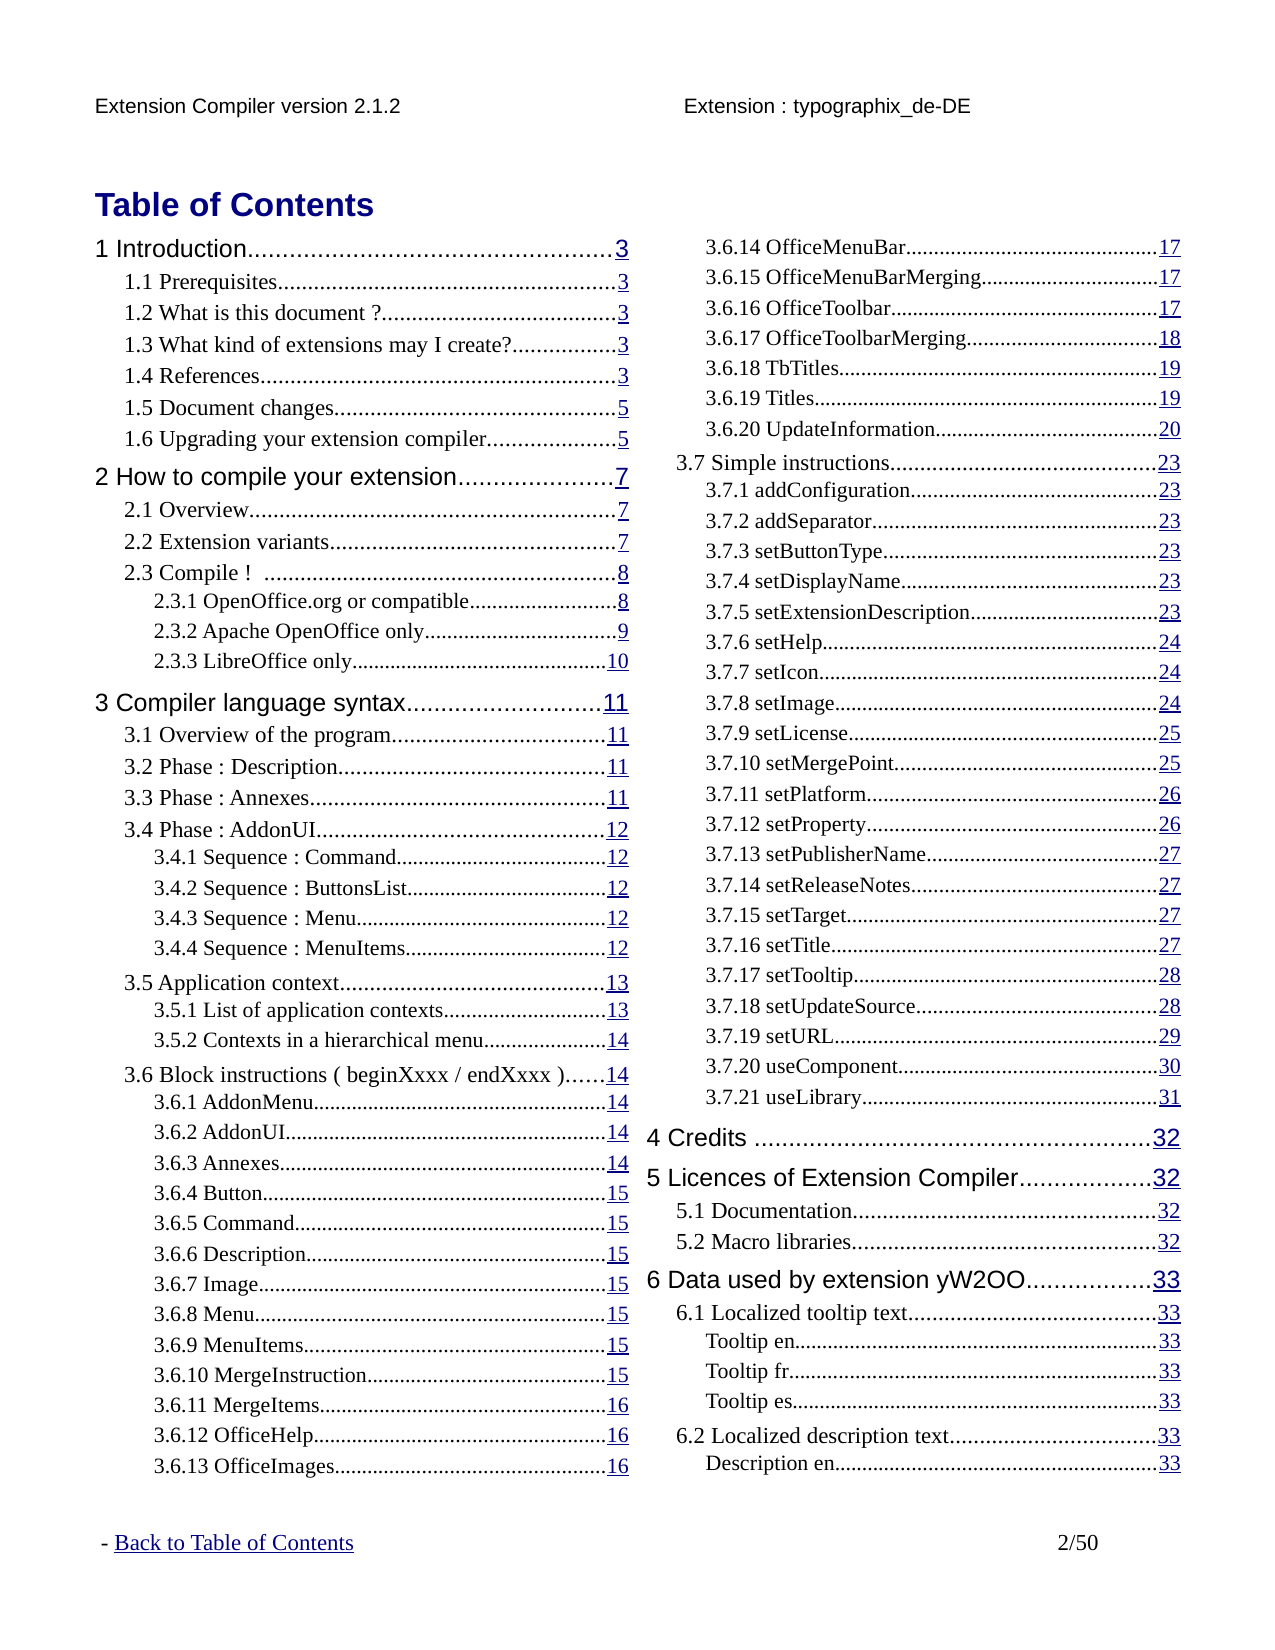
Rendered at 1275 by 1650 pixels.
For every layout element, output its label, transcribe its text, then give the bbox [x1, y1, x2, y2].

text 3.7.5 setExtensionDescription 23 [705, 600, 1181, 624]
text 3.6.7 Image 15 [153, 1272, 629, 1296]
text Tooltip en 33 [705, 1329, 1181, 1353]
text 3.7.18 setUpdateSource 28 [705, 994, 1181, 1018]
text 3.5 Application context 13 [124, 969, 629, 995]
text 3.7.14 setReleaseNotes 27 [705, 872, 1181, 897]
text 6.1 Localized tooltip text 33 [676, 1300, 1181, 1326]
text 3 Compiler language syntax 11 [94, 688, 629, 716]
text 1.2 What is this document ? 3 [124, 300, 629, 326]
text Description en 33 [705, 1451, 1181, 1476]
text 3.7.10 setMergePoint 25 [705, 751, 1181, 776]
text 3.6 Block instructions ( beginXxxx / endXxxx ) 14 [124, 1062, 629, 1087]
text 3.6.3 Annexes 14 [153, 1151, 629, 1175]
text 3.7.1 addConfiguration 23 [705, 478, 1181, 503]
text 2.2 Extension variants 7 [124, 529, 629, 554]
text 3.6.6 Description 15 [153, 1242, 629, 1266]
text 3.6.9 MenuItems 15 [153, 1332, 629, 1357]
text 1.5 Document changes 5 [124, 394, 629, 420]
text 2.3.1 OpenOffice.org or compatible 8 [153, 589, 629, 613]
text 5.2 Macro libraries 32 [676, 1229, 1181, 1254]
text 2.3 Compile ! 8 [124, 560, 629, 586]
text 3.7.20 useComponent 30 [705, 1054, 1181, 1079]
text 3.7.9 setLicense 25 [705, 721, 1181, 745]
text 3.6.16 OfficeToolbar 17 [705, 295, 1181, 320]
text 3.6.19 Titles 19 [705, 386, 1181, 411]
text 3.6.1 AddonMenu 14 [153, 1090, 629, 1114]
text 3.4 Phase : AddonUI 12 [124, 817, 629, 842]
text 3.4.1 Sequence : Command 12 [153, 845, 629, 870]
text 3.7.4 setDisplayName 23 [705, 569, 1181, 594]
text 3.7.6 setHelp 24 [705, 630, 1181, 654]
text 3.3 Phase : Annexes 11 [124, 785, 629, 811]
text 3.1 Overview of the program 11 [124, 722, 629, 748]
text 3.6.13 OfficeImages 16 [153, 1454, 629, 1478]
text 3.6.8 Menu 15 [153, 1302, 629, 1327]
text 2.1 Overview 7 [124, 497, 629, 523]
text 3.2 Phase : Description 11 [124, 754, 629, 779]
text 3.4.3 Sequence : Menu 12 [153, 906, 629, 930]
text 3.7.11 setPlatform 26 [705, 782, 1181, 806]
text 3.7.12 setProperty 26 [705, 812, 1181, 836]
text 3.7.3 setButtonType 23 [705, 539, 1181, 563]
text 3.6.11 MergeItems 16 [153, 1393, 629, 1418]
subtitle Table of Contents [94, 186, 1181, 223]
text 3.6.5 Command 15 [153, 1211, 629, 1236]
text 3.4.4 Sequence : MenuItems 12 [153, 936, 629, 961]
text 3.7.17 setTooltip 28 [705, 963, 1181, 988]
text 1.4 References 3 [124, 363, 629, 389]
text 1.6 Upgrading your extension compiler 5 [124, 426, 629, 452]
text 1.1 Prerequisites 3 [124, 269, 629, 294]
text 1.3 What kind of extensions may I create? 3 [124, 332, 629, 357]
text 3.7.2 addSeparator 23 [705, 509, 1181, 533]
text 6.2 Localized description text 33 [676, 1423, 1181, 1448]
text 3.7.19 setURL 29 [705, 1024, 1181, 1048]
text 3.7.16 setTitle 27 [705, 933, 1181, 958]
text 1 Introduction 3 [94, 235, 629, 263]
text 3.6.15 OfficeMenuBarMerging 17 [705, 265, 1181, 289]
text 3.7 Simple instructions 23 [676, 450, 1181, 476]
text 3.6.10 MergeInstruction 15 [153, 1363, 629, 1387]
text 3.6.4 Button 15 [153, 1181, 629, 1205]
text 3.7.13 setPublisherName 27 [705, 842, 1181, 867]
text 2.3.3 LibreOffice only 10 [153, 649, 629, 674]
text 3.7.8 setImage 24 [705, 691, 1181, 715]
text 3.7.21 useLibrary 31 [705, 1085, 1181, 1109]
text 3.6.14 OfficeMenuBar 17 [705, 235, 1181, 259]
text 3.6.18 TbTitles 19 [705, 356, 1181, 381]
text 4 Credits 32 [646, 1124, 1181, 1152]
text Tooltip es 33 [705, 1389, 1181, 1414]
text 5 Licences of Extension Compiler 32 [646, 1164, 1181, 1192]
text 3.5.2 Contexts in a hierarchical menu 14 [153, 1028, 629, 1053]
text Tooltip fr 33 [705, 1359, 1181, 1383]
text 2 How to compile your extension 7 [94, 463, 629, 491]
text 3.6.12 OfficeHelp 16 [153, 1423, 629, 1448]
text 5.1 Documentation 32 [676, 1198, 1181, 1223]
text 2.3.2 Apache OpenOffice only 9 [153, 619, 629, 643]
text 3.7.15 setTarget 27 [705, 903, 1181, 927]
text 3.6.17 OfficeToolbarMerging 18 [705, 326, 1181, 350]
text 3.4.2 Sequence : ButtonsList 12 [153, 876, 629, 900]
text 3.7.7 setIcon 24 [705, 660, 1181, 685]
text 3.5.1 List of application contexts 13 [153, 998, 629, 1022]
text 3.6.2 AddonUI 14 [153, 1120, 629, 1145]
text 6 Data used by extension yW2OO 33 [646, 1266, 1181, 1294]
text 3.6.20 UpdateInformation 20 [705, 417, 1181, 441]
